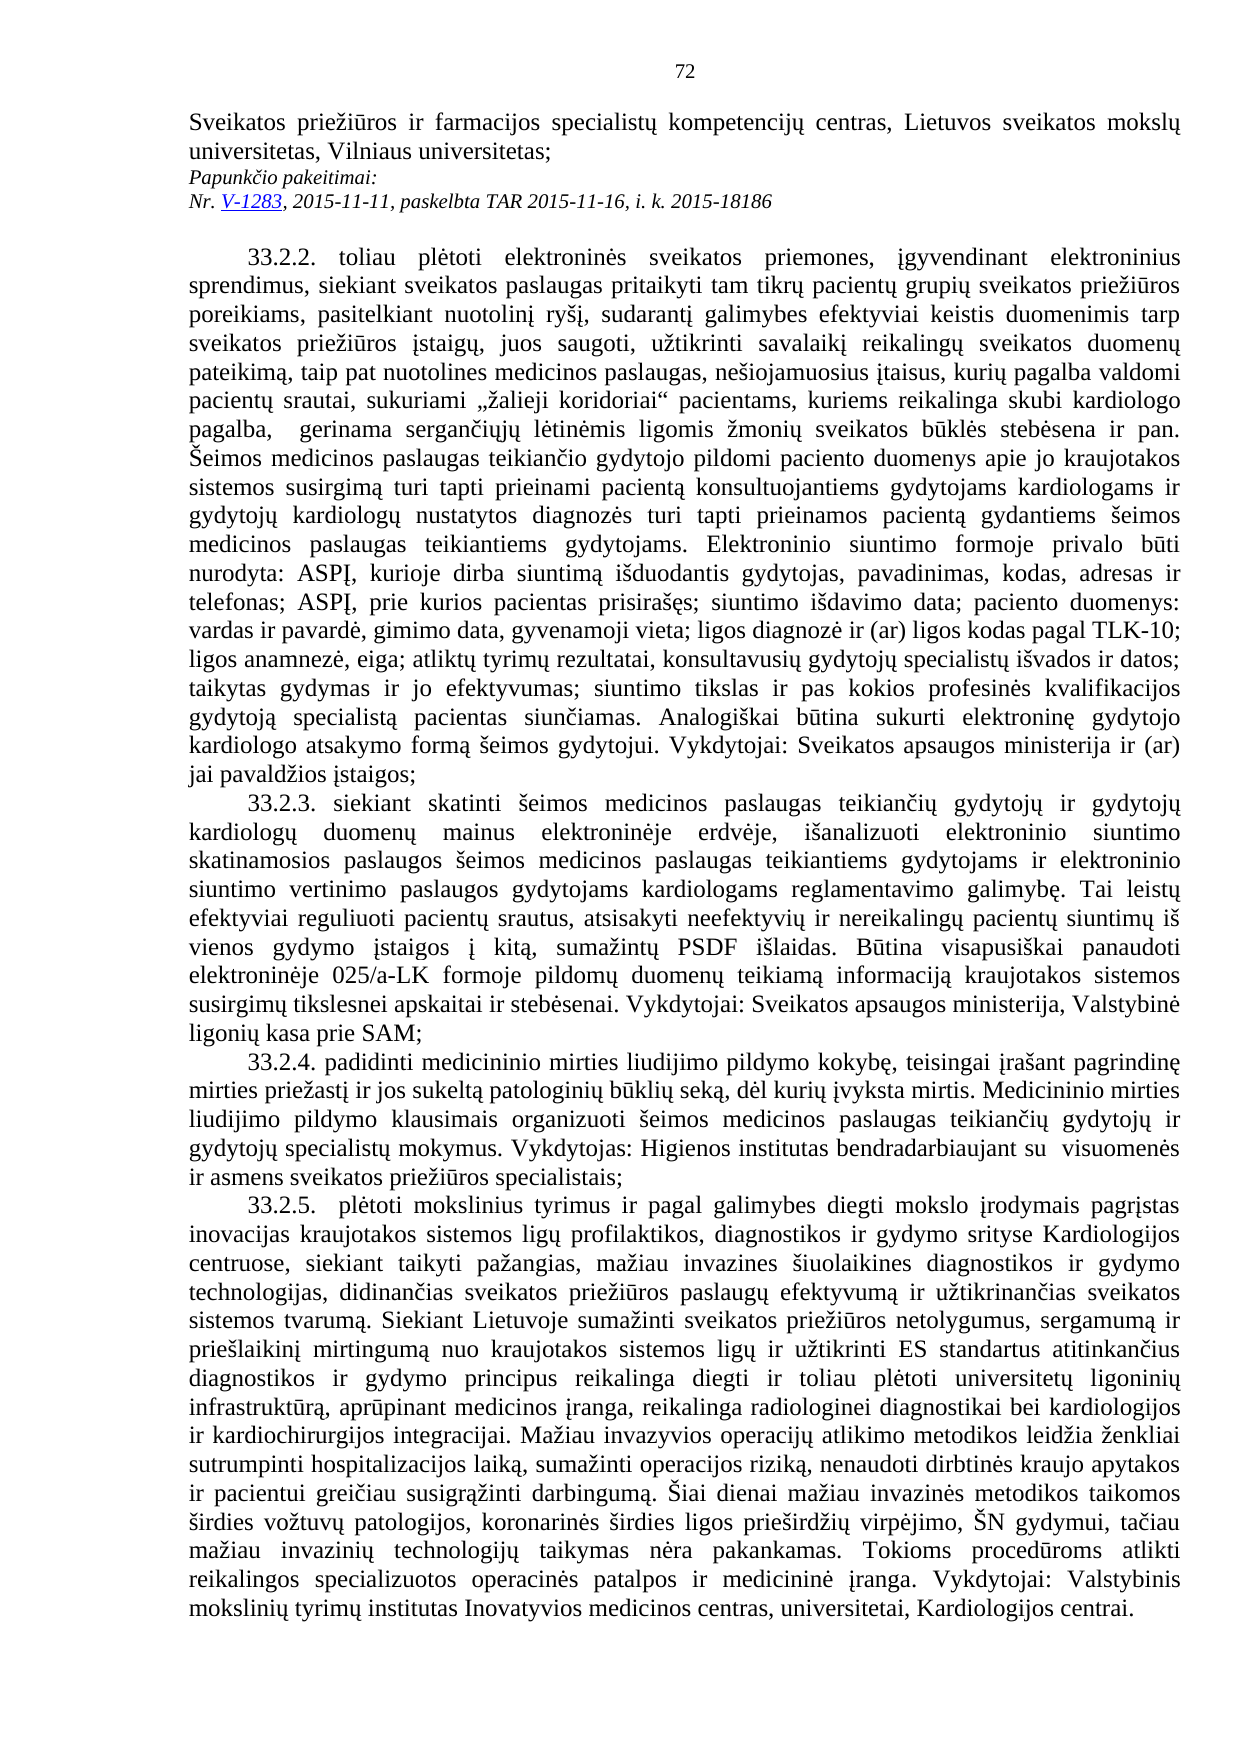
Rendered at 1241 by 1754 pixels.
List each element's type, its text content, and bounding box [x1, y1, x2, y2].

text 33.2.2. toliau plėtoti elektroninės sveikatos priemones, įgyvendinant elektroninius sprendimus, siekiant sveikatos paslaugas pritaikyti tam tikrų pacientų grupių sveikatos priežiūros poreikiams, pasitelkiant nuotolinį ryšį, sudarantį galimybes efektyviai keistis duomenimis tarp sveikatos priežiūros įstaigų, juos saugoti, užtikrinti savalaikį reikalingų sveikatos duomenų pateikimą, taip pat nuotolines medicinos paslaugas, nešiojamuosius įtaisus, kurių pagalba valdomi pacientų srautai, sukuriami „žalieji koridoriai“ pacientams, kuriems reikalinga skubi kardiologo pagalba, gerinama sergančiųjų lėtinėmis ligomis žmonių sveikatos būklės stebėsena ir pan. Šeimos medicinos paslaugas teikiančio gydytojo pildomi paciento duomenys apie jo kraujotakos sistemos susirgimą turi tapti prieinami pacientą konsultuojantiems gydytojams kardiologams ir gydytojų kardiologų nustatytos diagnozės turi tapti prieinamos pacientą gydantiems šeimos medicinos paslaugas teikiantiems gydytojams. Elektroninio siuntimo formoje privalo būti nurodyta: ASPĮ, kurioje dirba siuntimą išduodantis gydytojas, pavadinimas, kodas, adresas ir telefonas; ASPĮ, prie kurios pacientas prisirašęs; siuntimo išdavimo data; paciento duomenys: vardas ir pavardė, gimimo data, gyvenamoji vieta; ligos diagnozė ir (ar) ligos kodas pagal TLK-10; ligos anamnezė, eiga; atliktų tyrimų rezultatai, konsultavusių gydytojų specialistų išvados ir datos; taikytas gydymas ir jo efektyvumas; siuntimo tikslas ir pas kokios profesinės kvalifikacijos gydytoją specialistą pacientas siunčiamas. Analogiškai būtina sukurti elektroninę gydytojo kardiologo atsakymo formą šeimos gydytojui. Vykdytojai: Sveikatos apsaugos ministerija ir (ar) jai pavaldžios įstaigos; [188, 242, 1181, 788]
text 33.2.4. padidinti medicininio mirties liudijimo pildymo kokybę, teisingai įrašant pagrindinę mirties priežastį ir jos sukeltą patologinių būklių seką, dėl kurių įvyksta mirtis. Medicininio mirties liudijimo pildymo klausimais organizuoti šeimos medicinos paslaugas teikiančių gydytojų ir gydytojų specialistų mokymus. Vykdytojas: Higienos institutas bendradarbiaujant su visuomenės ir asmens sveikatos priežiūros specialistais; [188, 1047, 1181, 1190]
text 33.2.5. plėtoti mokslinius tyrimus ir pagal galimybes diegti mokslo įrodymais pagrįstas inovacijas kraujotakos sistemos ligų profilaktikos, diagnostikos ir gydymo srityse Kardiologijos centruose, siekiant taikyti pažangias, mažiau invazines šiuolaikines diagnostikos ir gydymo technologijas, didinančias sveikatos priežiūros paslaugų efektyvumą ir užtikrinančias sveikatos sistemos tvarumą. Siekiant Lietuvoje sumažinti sveikatos priežiūros netolygumus, sergamumą ir priešlaikinį mirtingumą nuo kraujotakos sistemos ligų ir užtikrinti ES standartus atitinkančius diagnostikos ir gydymo principus reikalinga diegti ir toliau plėtoti universitetų ligoninių infrastruktūrą, aprūpinant medicinos įranga, reikalinga radiologinei diagnostikai bei kardiologijos ir kardiochirurgijos integracijai. Mažiau invazyvios operacijų atlikimo metodikos leidžia ženkliai sutrumpinti hospitalizacijos laiką, sumažinti operacijos riziką, nenaudoti dirbtinės kraujo apytakos ir pacientui greičiau susigrąžinti darbingumą. Šiai dienai mažiau invazinės metodikos taikomos širdies vožtuvų patologijos, koronarinės širdies ligos prieširdžių virpėjimo, ŠN gydymui, tačiau mažiau invazinių technologijų taikymas nėra pakankamas. Tokioms procedūroms atlikti reikalingos specializuotos operacinės patalpos ir medicininė įranga. Vykdytojai: Valstybinis mokslinių tyrimų institutas Inovatyvios medicinos centras, universitetai, Kardiologijos centrai. [188, 1190, 1181, 1622]
text Nr. V-1283, 2015-11-11, paskelbta TAR 2015-11-16, i. k. 2015-18186 [188, 189, 1181, 213]
text Sveikatos priežiūros ir farmacijos specialistų kompetencijų centras, Lietuvos sveikatos mokslų universitetas, Vilniaus universitetas; [188, 107, 1181, 165]
text Papunkčio pakeitimai: [188, 165, 1181, 189]
text 33.2.3. siekiant skatinti šeimos medicinos paslaugas teikiančių gydytojų ir gydytojų kardiologų duomenų mainus elektroninėje erdvėje, išanalizuoti elektroninio siuntimo skatinamosios paslaugos šeimos medicinos paslaugas teikiantiems gydytojams ir elektroninio siuntimo vertinimo paslaugos gydytojams kardiologams reglamentavimo galimybę. Tai leistų efektyviai reguliuoti pacientų srautus, atsisakyti neefektyvių ir nereikalingų pacientų siuntimų iš vienos gydymo įstaigos į kitą, sumažintų PSDF išlaidas. Būtina visapusiškai panaudoti elektroninėje 025/a-LK formoje pildomų duomenų teikiamą informaciją kraujotakos sistemos susirgimų tikslesnei apskaitai ir stebėsenai. Vykdytojai: Sveikatos apsaugos ministerija, Valstybinė ligonių kasa prie SAM; [188, 788, 1181, 1047]
